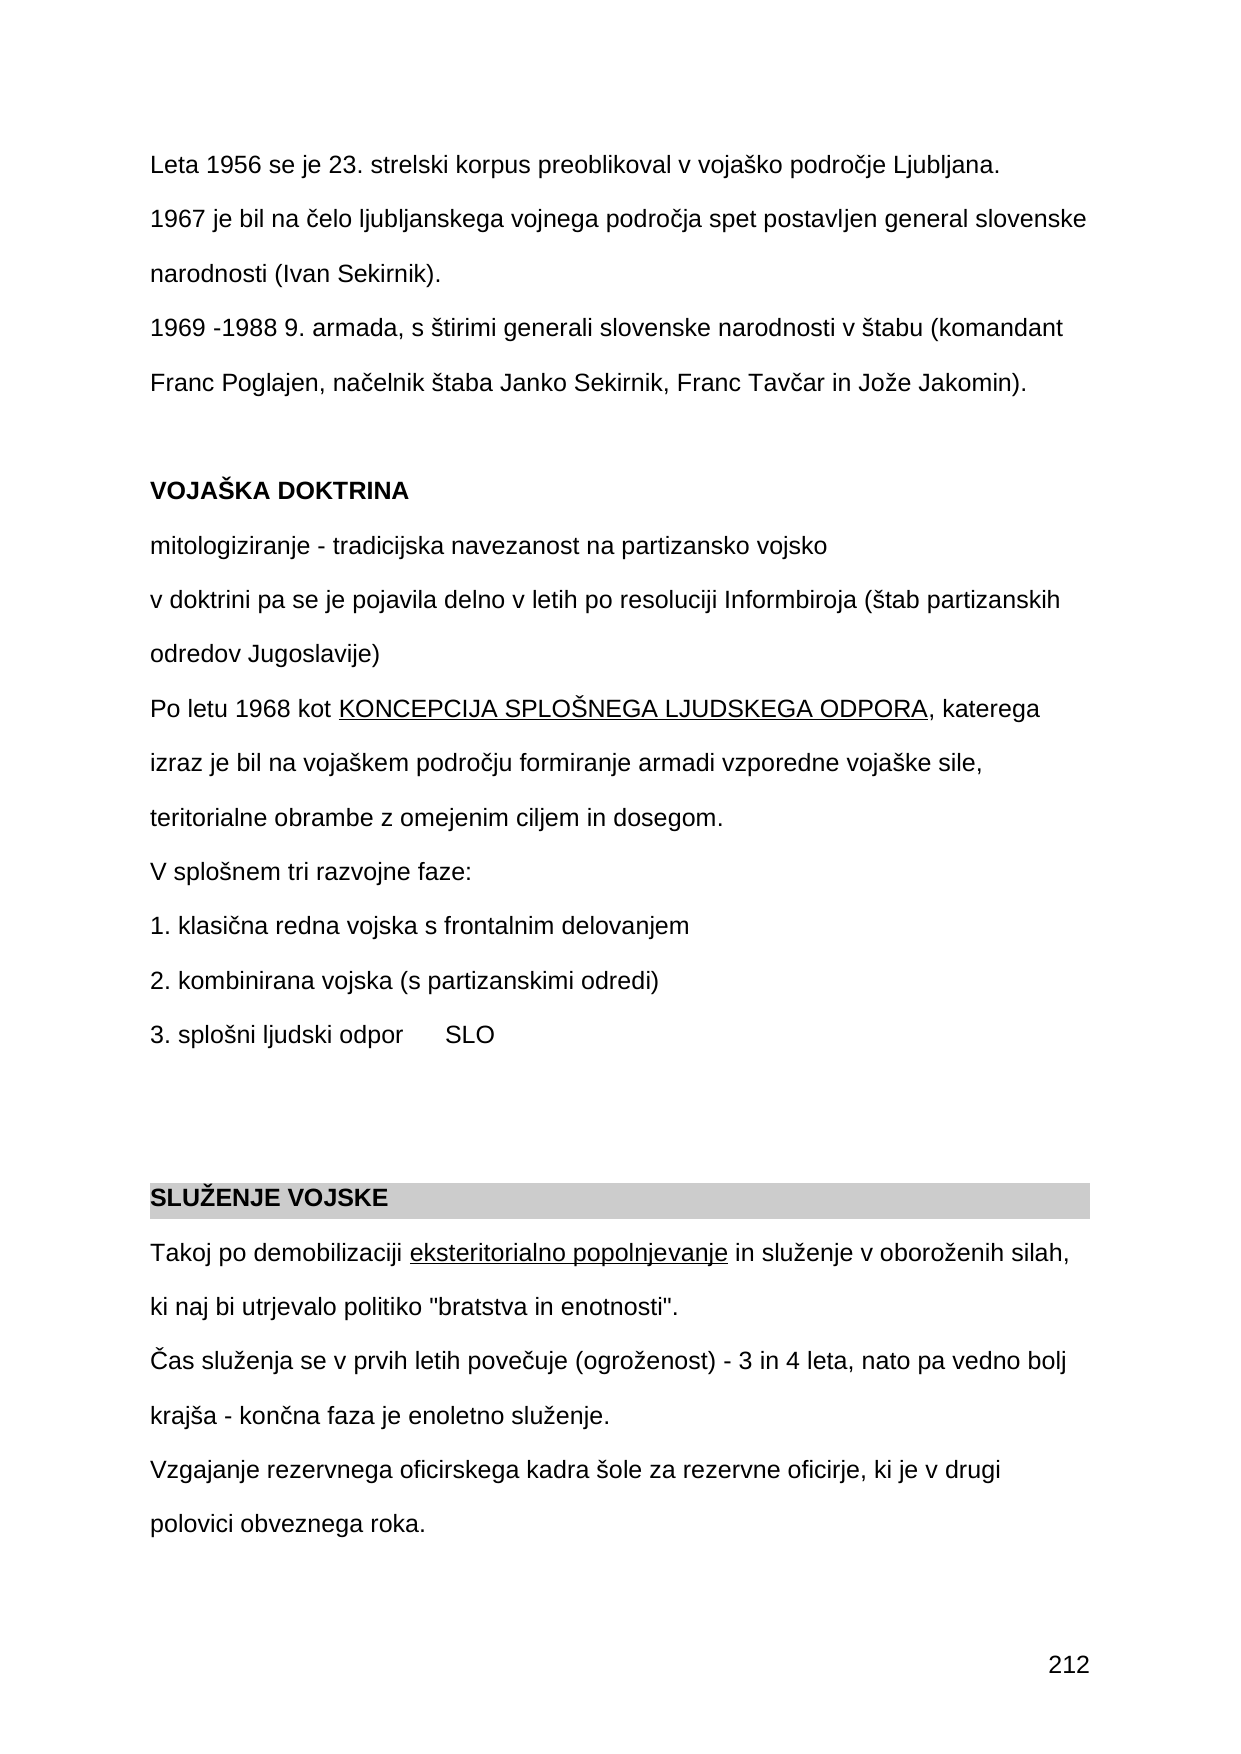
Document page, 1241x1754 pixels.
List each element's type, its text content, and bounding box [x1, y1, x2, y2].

text Leta 1956 se je 23. strelski korpus preoblikoval v vojaško področje Ljubljana. [150, 150, 1090, 186]
text 1. klasična redna vojska s frontalnim delovanjem [150, 911, 1090, 947]
text mitologiziranje - tradicijska navezanost na partizansko vojsko [150, 531, 1090, 567]
text 1969 -1988 9. armada, s štirimi generali slovenske narodnosti v štabu (komandant Franc Poglajen, načelnik štaba Janko Sekirnik, Franc Tavčar in Jože Jakomin). [150, 313, 1090, 404]
text SLUŽENJE VOJSKE [150, 1183, 1090, 1219]
text Vzgajanje rezervnega oficirskega kadra šole za rezervne oficirje, ki je v drugi polovici obveznega roka. [150, 1455, 1090, 1546]
text Čas služenja se v prvih letih povečuje (ogroženost) - 3 in 4 leta, nato pa vedno bolj krajša - končna faza je enoletno služenje. [150, 1346, 1090, 1437]
text Takoj po demobilizaciji eksteritorialno popolnje­vanje in služenje v oboroženih silah, ki naj bi utrjevalo politi­ko "bratstva in enotnosti". [150, 1237, 1090, 1328]
text 2. kombinirana vojska (s partizanskimi odredi) [150, 966, 1090, 1002]
text 1967 je bil na čelo ljubljanskega vojnega področja spet postavl­jen general slovenske narodnosti (Ivan Sekirnik). [150, 204, 1090, 295]
text V splošnem tri razvojne faze: [150, 857, 1090, 893]
subtitle VOJAŠKA DOKTRINA [150, 476, 1090, 512]
text 3. splošni ljudski odpor SLO [150, 1020, 1090, 1056]
text Po letu 1968 kot KONCEPCIJA SPLOŠNEGA LJUDSKEGA ODPORA, katerega izraz je bil na vojaškem področju formiranje armadi vzporedne vojaške sile, teritorialne obrambe z omejenim ciljem in dosegom. [150, 694, 1090, 839]
text v doktrini pa se je pojavila delno v letih po resoluciji Informbiroja (štab partizanskih odredov Jugoslavije) [150, 585, 1090, 676]
